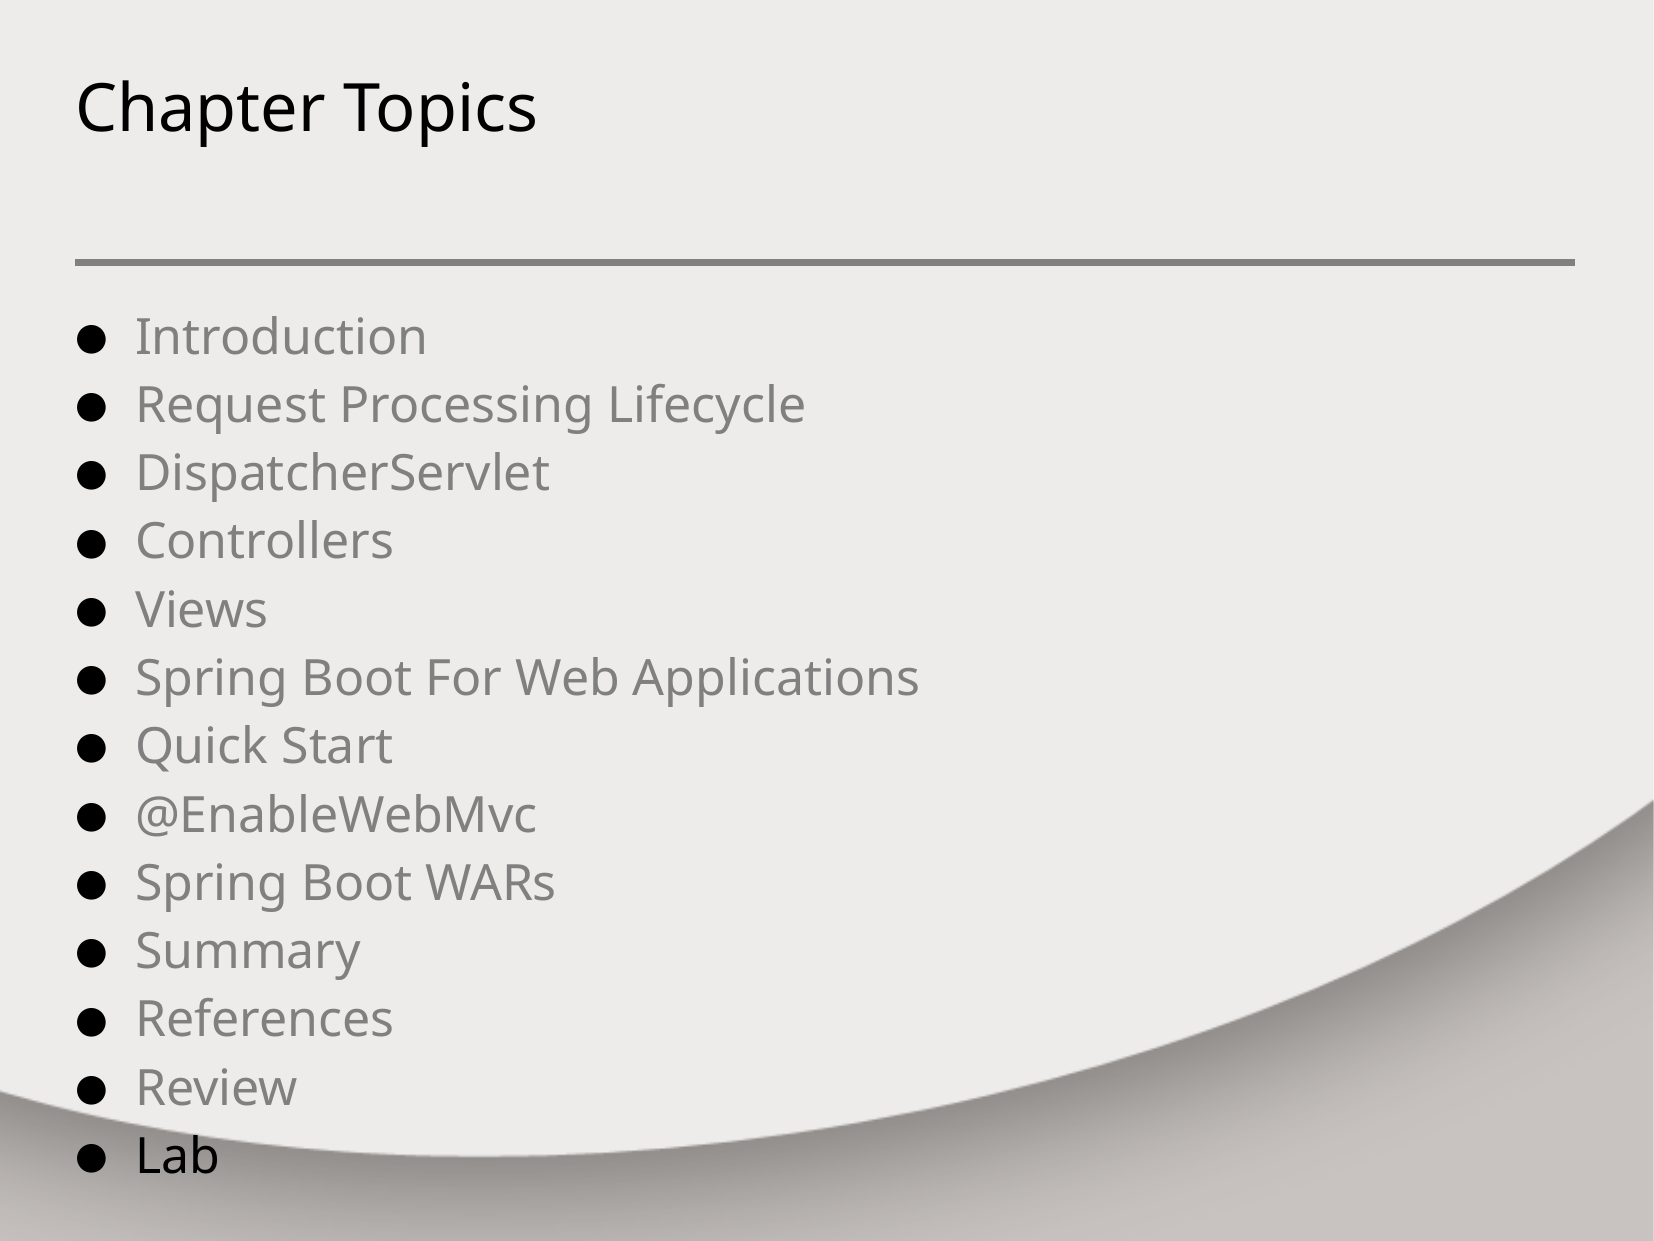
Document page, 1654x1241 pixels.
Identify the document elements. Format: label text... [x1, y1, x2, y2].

title Chapter Topics [75, 75, 1576, 226]
picture [0, 0, 1654, 1241]
list Introduction Request Processing Lifecycle DispatcherServlet Controllers Views Spring Boot For Web Applications Quick Start @EnableWebMvc Spring Boot WARs Summary References Review Lab [75, 300, 1576, 1164]
